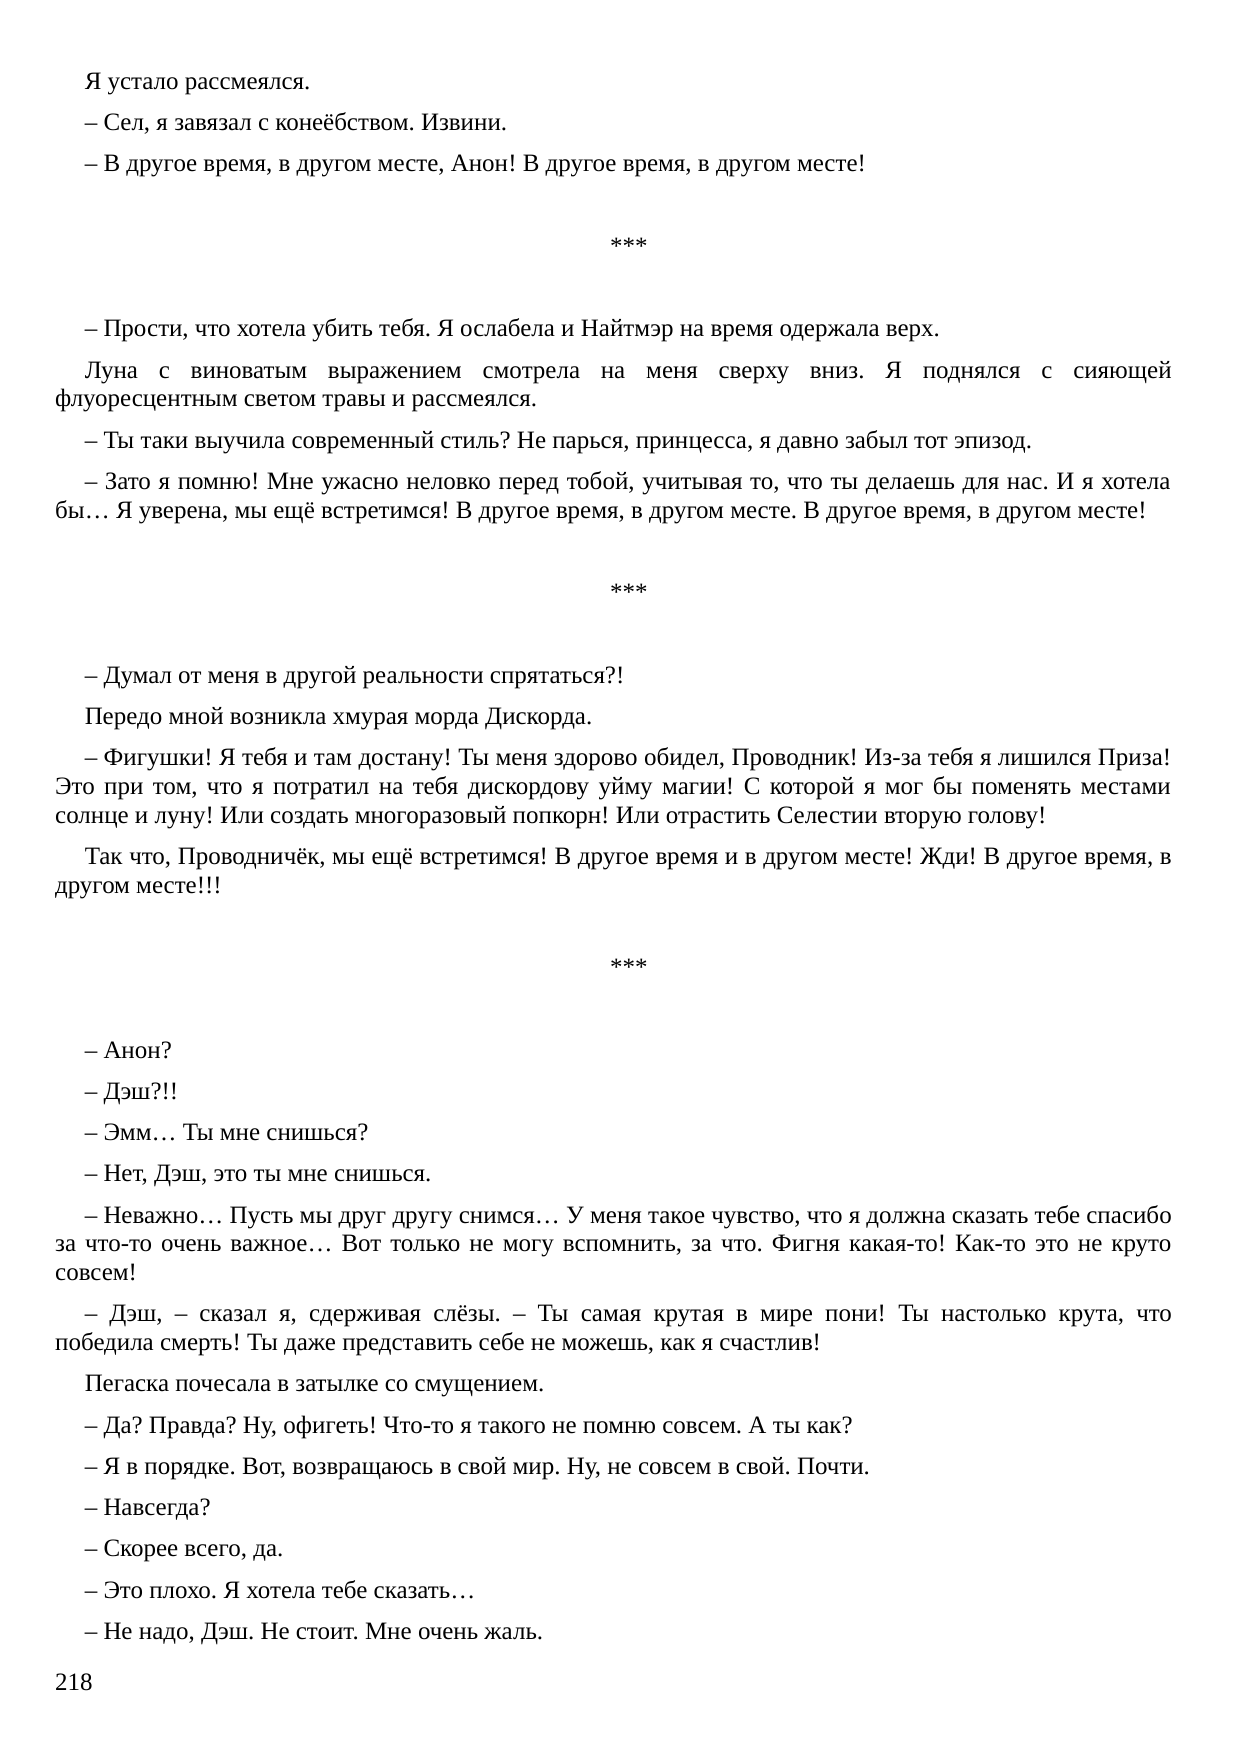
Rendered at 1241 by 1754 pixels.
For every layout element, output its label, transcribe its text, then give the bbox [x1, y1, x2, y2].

text *** [55, 577, 1173, 606]
text – Фигушки! Я тебя и там достану! Ты меня здорово обидел, Проводник! Из-за тебя я лишился Приза! Это при том, что я потратил на тебя дискордову уйму магии! С которой я мог бы поменять местами солнце и луну! Или создать многоразовый попкорн! Или отрастить Селестии вторую голову! [55, 742, 1173, 828]
text – Думал от меня в другой реальности спрятаться?! [55, 660, 1173, 688]
text – Зато я помню! Мне ужасно неловко перед тобой, учитывая то, что ты делаешь для нас. И я хотела бы… Я уверена, мы ещё встретимся! В другое время, в другом месте. В другое время, в другом месте! [55, 466, 1173, 523]
text *** [55, 231, 1173, 260]
text Передо мной возникла хмурая морда Дискорда. [55, 701, 1173, 730]
text – Неважно… Пусть мы друг другу снимся… У меня такое чувство, что я должна сказать тебе спасибо за что-то очень важное… Вот только не могу вспомнить, за что. Фигня какая-то! Как-то это не круто совсем! [55, 1200, 1173, 1286]
text – Эмм… Ты мне снишься? [55, 1117, 1173, 1146]
text Я устало рассмеялся. [55, 66, 1173, 95]
text – Сел, я завязал с конеёбством. Извини. [55, 107, 1173, 136]
text – В другое время, в другом месте, Анон! В другое время, в другом месте! [55, 148, 1173, 177]
text Луна с виноватым выражением смотрела на меня сверху вниз. Я поднялся с сияющей флуоресцентным светом травы и рассмеялся. [55, 355, 1173, 412]
text *** [55, 952, 1173, 981]
text Пегаска почесала в затылке со смущением. [55, 1368, 1173, 1397]
text – Дэш?!! [55, 1076, 1173, 1105]
text – Ты таки выучила современный стиль? Не парься, принцесса, я давно забыл тот эпизод. [55, 425, 1173, 453]
text – Я в порядке. Вот, возвращаюсь в свой мир. Ну, не совсем в свой. Почти. [55, 1451, 1173, 1480]
text – Скорее всего, да. [55, 1533, 1173, 1562]
text – Не надо, Дэш. Не стоит. Мне очень жаль. [55, 1616, 1173, 1645]
text – Навсегда? [55, 1492, 1173, 1521]
text Так что, Проводничёк, мы ещё встретимся! В другое время и в другом месте! Жди! В другое время, в другом месте!!! [55, 841, 1173, 898]
text – Дэш, – сказал я, сдерживая слёзы. – Ты самая крутая в мире пони! Ты настолько крута, что победила смерть! Ты даже представить себе не можешь, как я счастлив! [55, 1298, 1173, 1356]
text – Да? Правда? Ну, офигеть! Что-то я такого не помню совсем. А ты как? [55, 1410, 1173, 1438]
text – Анон? [55, 1035, 1173, 1063]
text – Нет, Дэш, это ты мне снишься. [55, 1158, 1173, 1187]
text – Это плохо. Я хотела тебе сказать… [55, 1575, 1173, 1603]
text – Прости, что хотела убить тебя. Я ослабела и Найтмэр на время одержала верх. [55, 313, 1173, 342]
